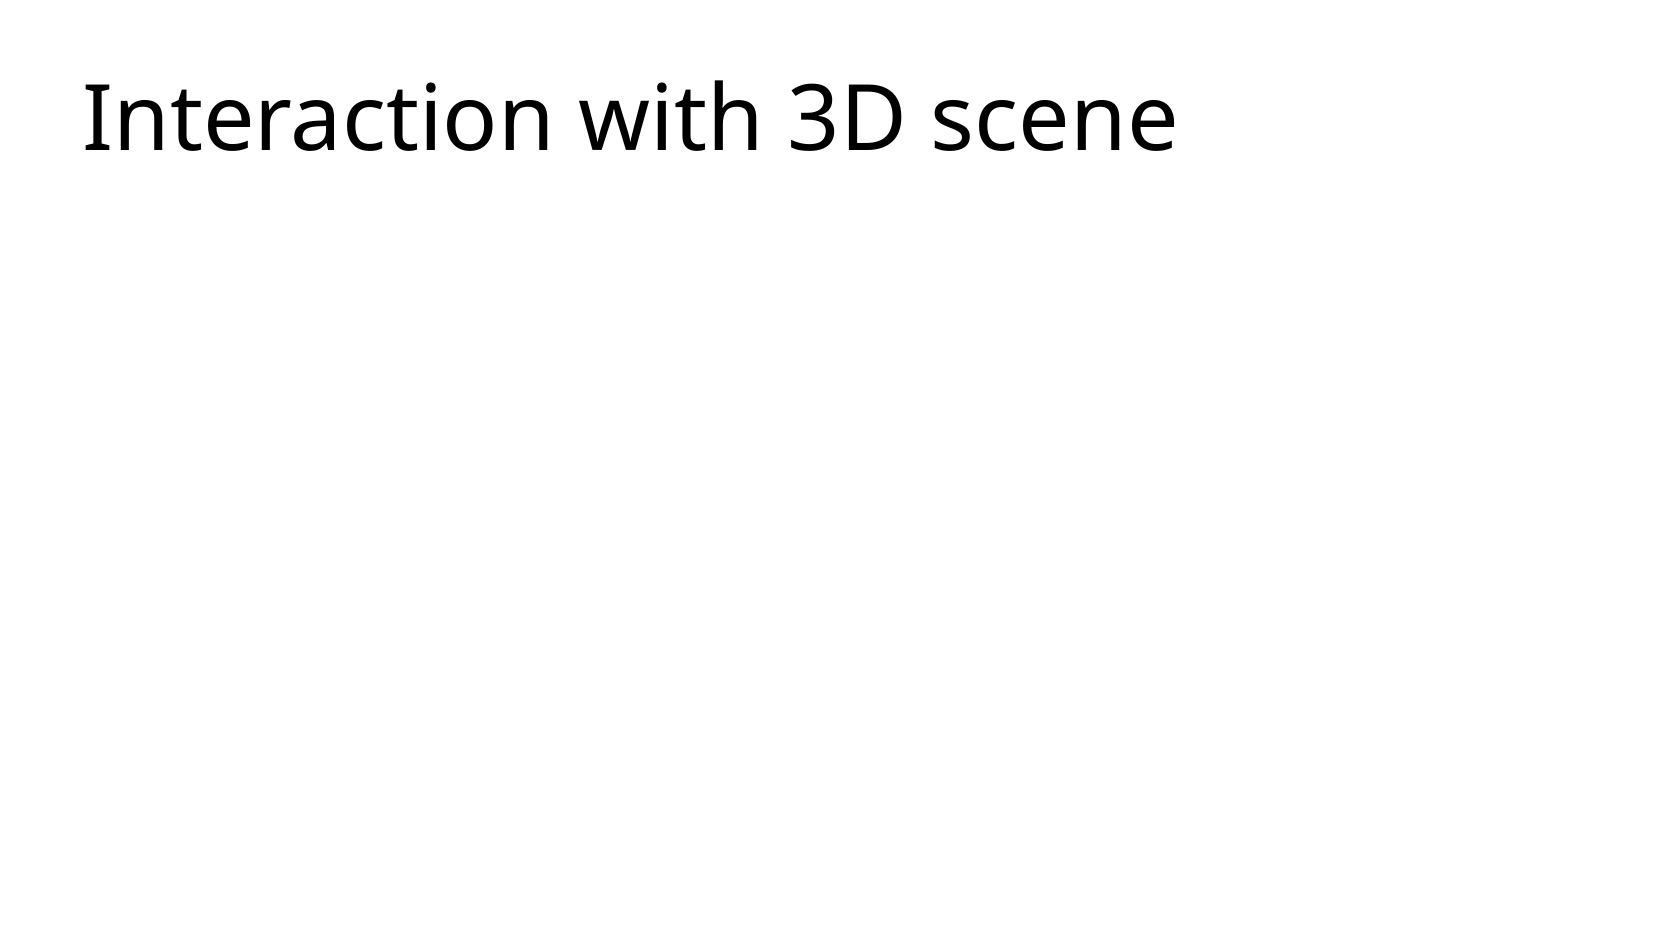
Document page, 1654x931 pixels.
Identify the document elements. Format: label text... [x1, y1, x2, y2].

title Interaction with 3D scene [82, 37, 1571, 193]
